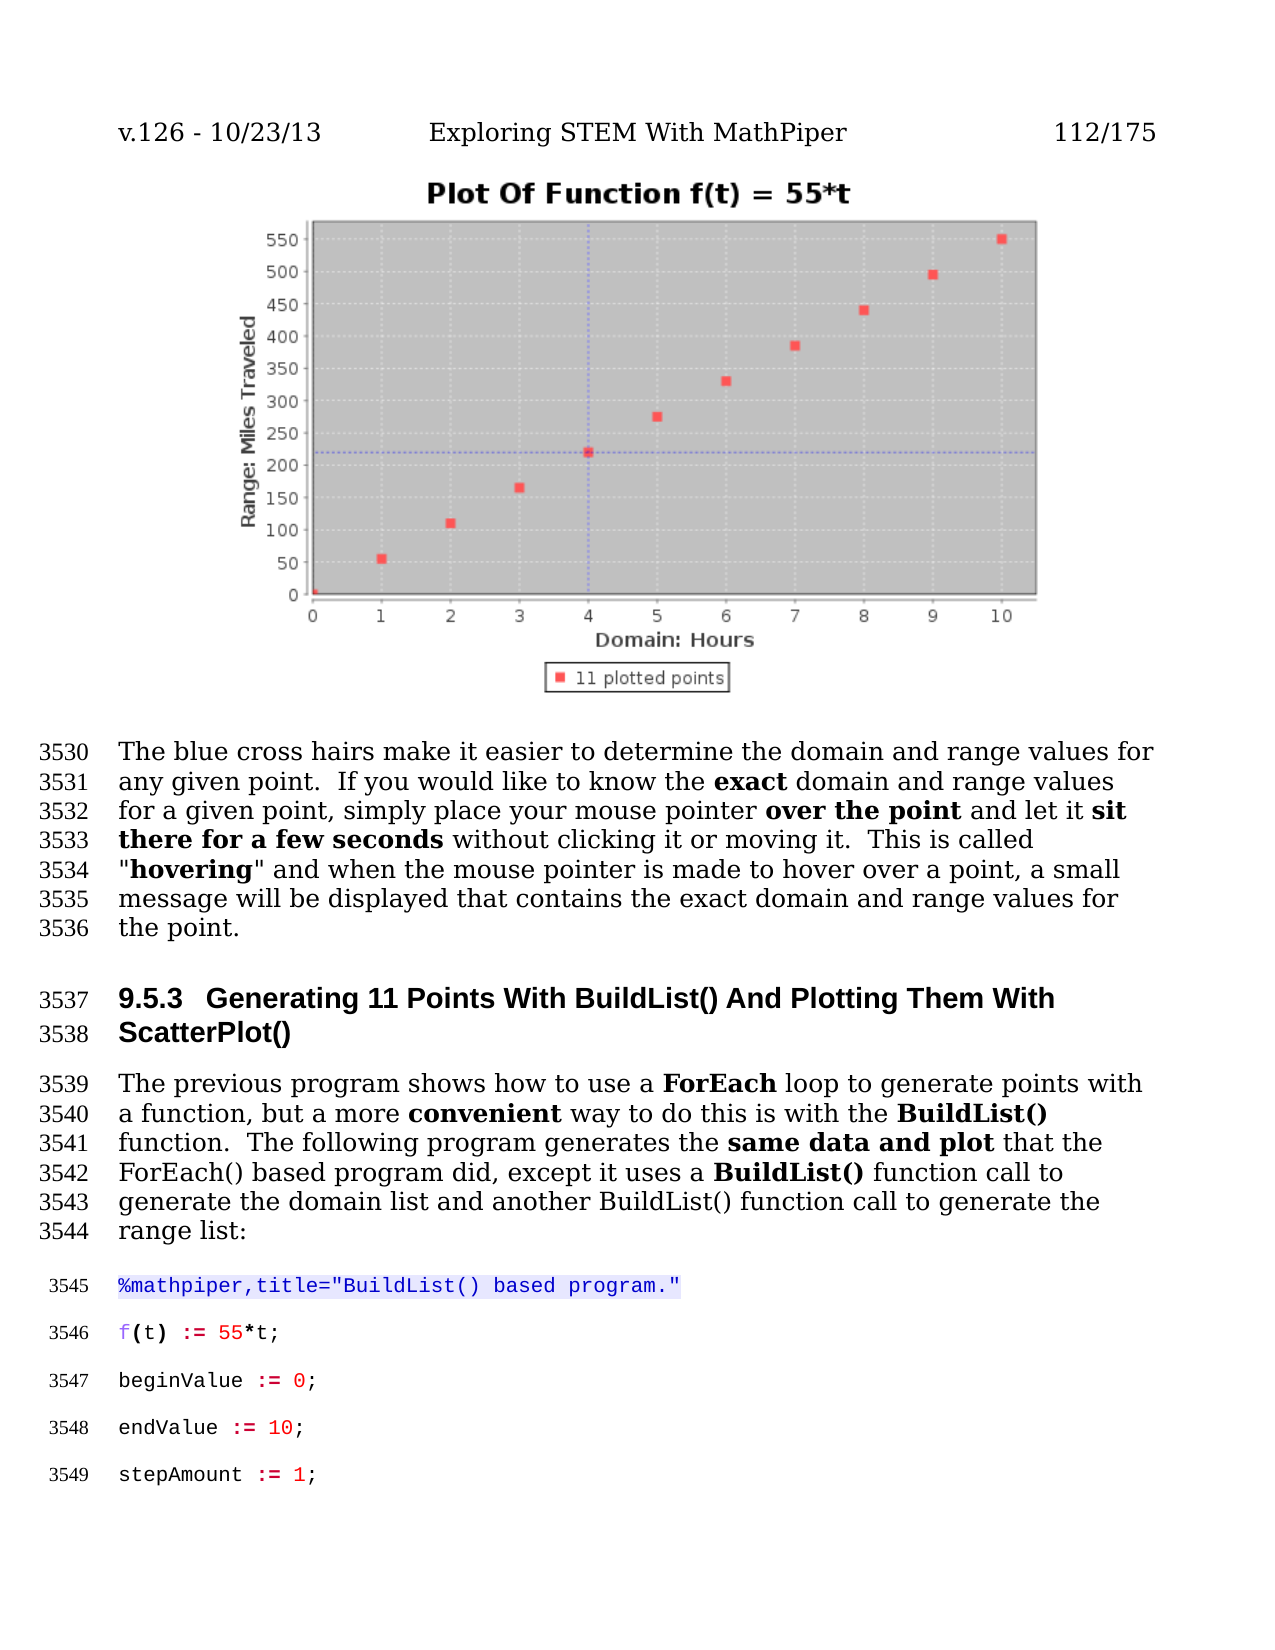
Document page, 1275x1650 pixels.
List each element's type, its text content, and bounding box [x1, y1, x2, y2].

subtitle Generating 11 Points With BuildList() And Plotting Them With ScatterPlot() [118, 981, 1157, 1048]
text f(t) := 55*t; [118, 1322, 1157, 1346]
text The previous program shows how to use a ForEach loop to generate points with a function, but a more convenient way to do this is with the BuildList() function. The following program generates the same data and plot that the ForEach() based program did, except it uses a BuildList() function call to generate the domain list and another BuildList() function call to generate the range list: [118, 1069, 1157, 1245]
text stepAmount := 1; [118, 1464, 1157, 1488]
picture [222, 176, 1053, 694]
text The blue cross hairs make it easier to determine the domain and range values for any given point. If you would like to know the exact domain and range values for a given point, simply place your mouse pointer over the point and let it sit there for a few seconds without clicking it or moving it. This is called "hovering" and when the mouse pointer is made to hover over a point, a small message will be displayed that contains the exact domain and range values for the point. [118, 737, 1157, 942]
text endValue := 10; [118, 1417, 1157, 1441]
text beginValue := 0; [118, 1369, 1157, 1393]
text %mathpiper,title="BuildList() based program." [118, 1275, 1157, 1299]
